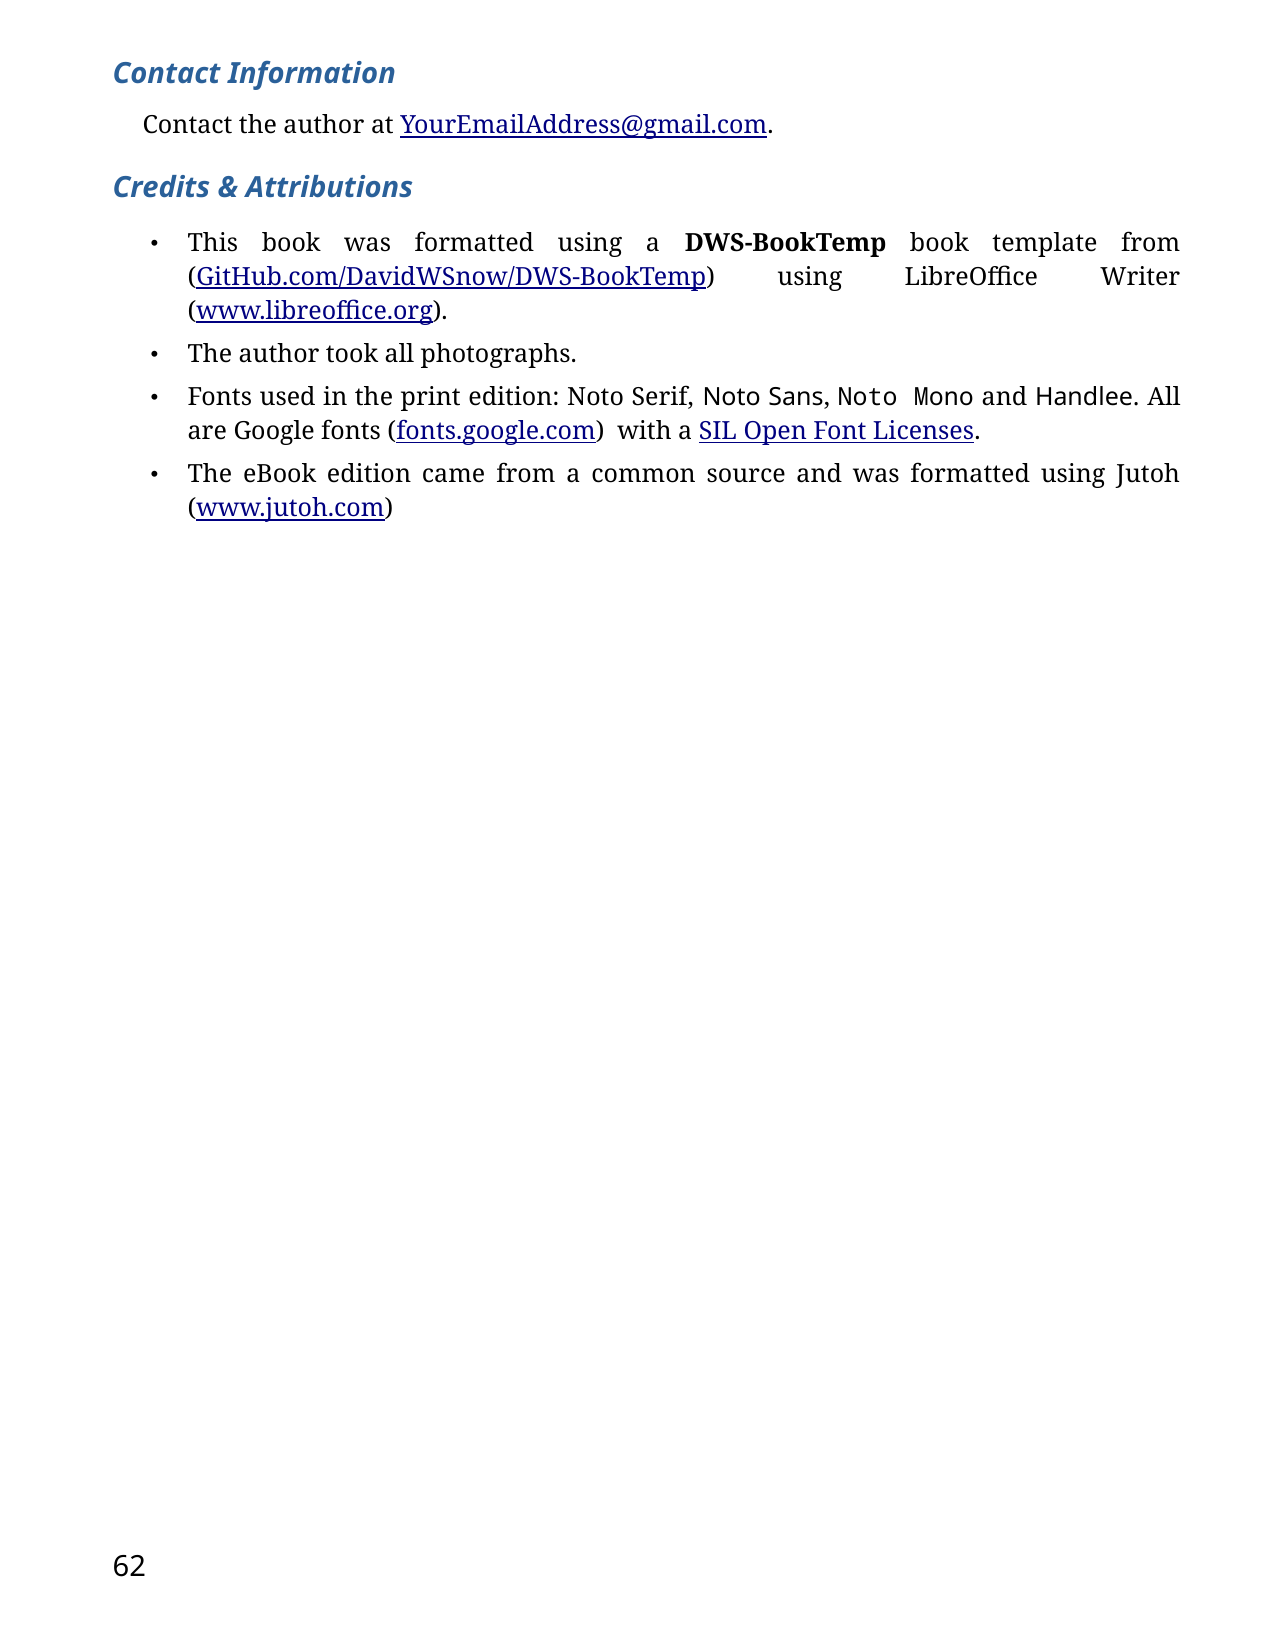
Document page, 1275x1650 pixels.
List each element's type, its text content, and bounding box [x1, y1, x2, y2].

subtitle Contact Information [112, 52, 1181, 92]
list The author took all photographs. [150, 336, 1181, 369]
list Fonts used in the print edition: Noto Serif, Noto Sans, Noto Mono and Handlee. All are Google fonts (fonts.google.com) with a SIL Open Font Licenses. [150, 379, 1181, 447]
list This book was formatted using a DWS-BookTemp book template from (GitHub.com/DavidWSnow/DWS-BookTemp) using LibreOffice Writer (www.libreoffice.org). [150, 224, 1181, 326]
text Contact the author at YourEmailAddress@gmail.com. [112, 107, 1181, 141]
subtitle Credits & Attributions [112, 167, 1181, 206]
list The eBook edition came from a common source and was formatted using Jutoh (www.jutoh.com) [150, 456, 1181, 524]
